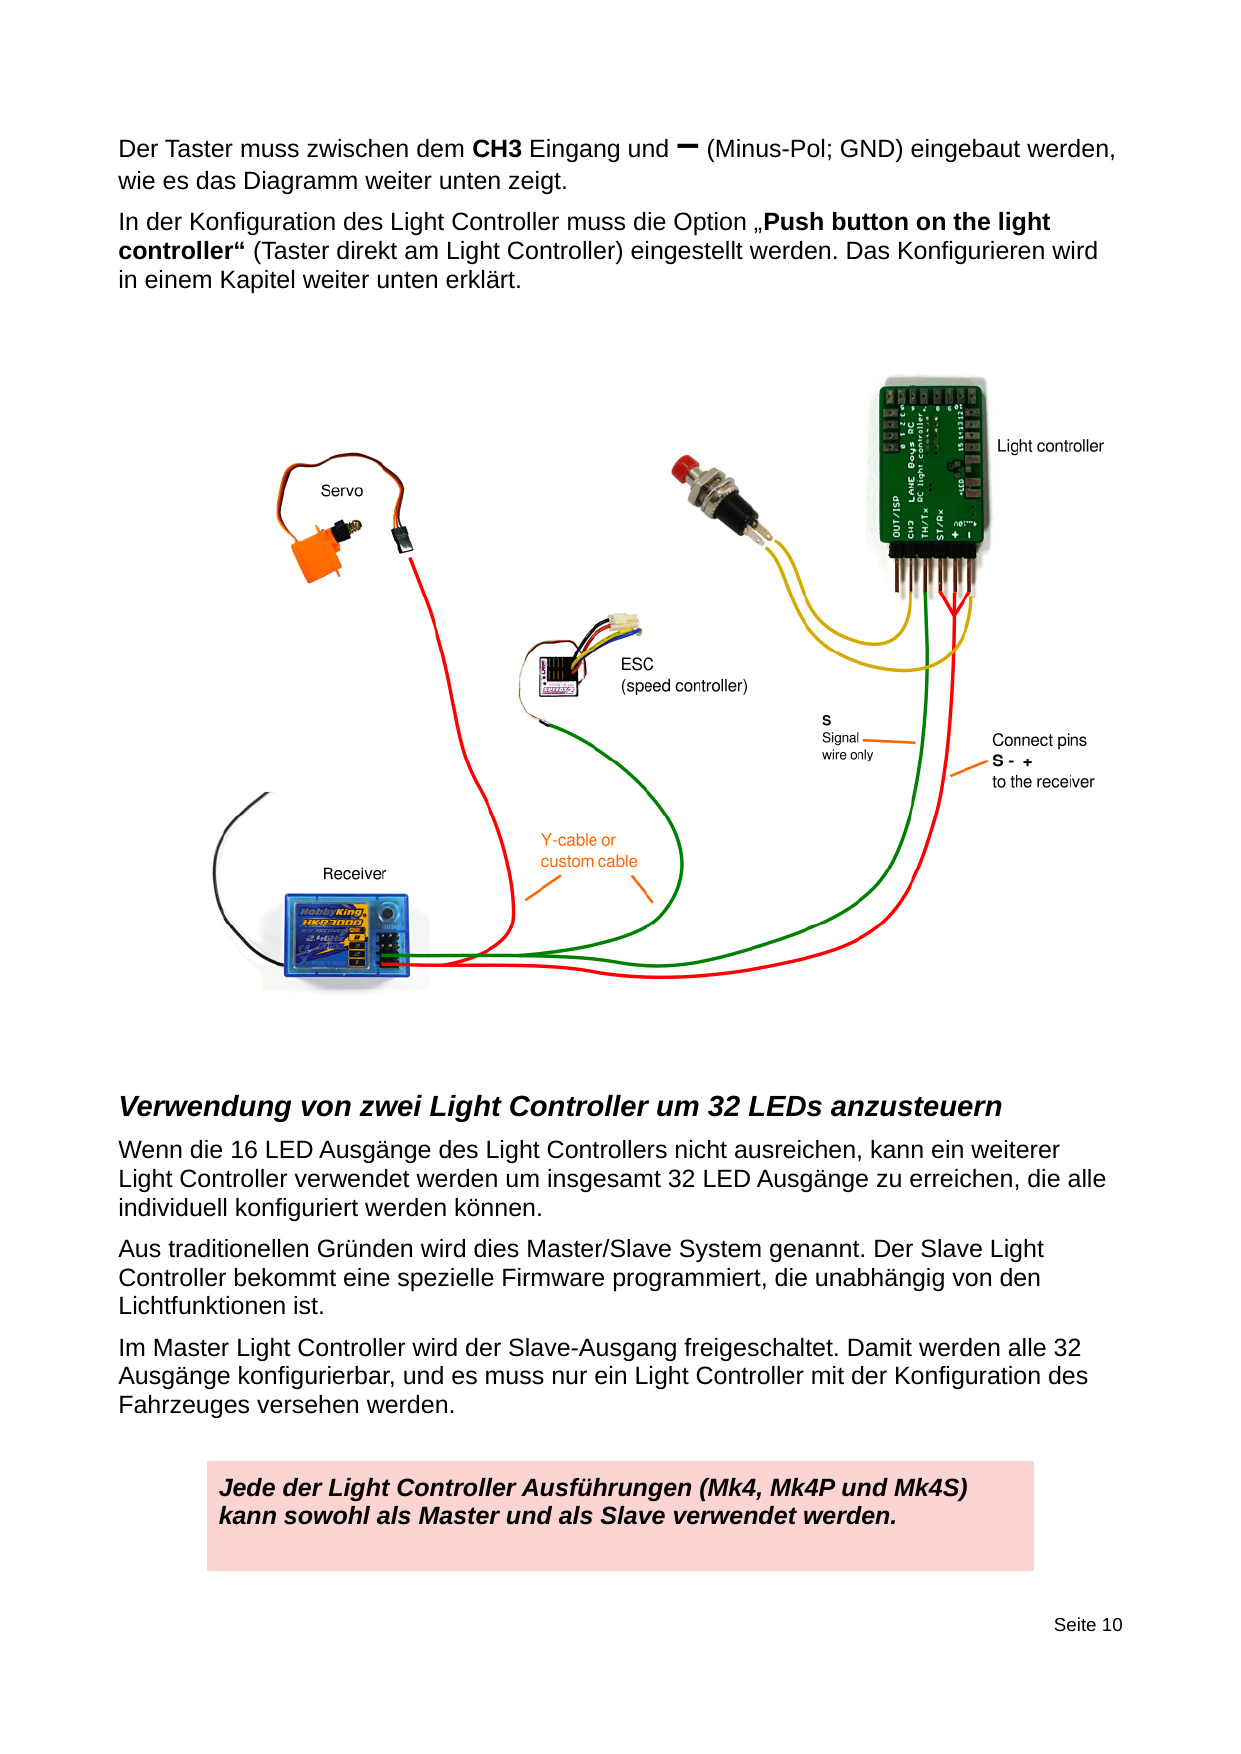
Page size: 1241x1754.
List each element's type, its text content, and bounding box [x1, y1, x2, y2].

text Aus traditionellen Gründen wird dies Master/Slave System genannt. Der Slave Light Controller bekommt eine spezielle Firmware programmiert, die unabhängig von den Lichtfunktionen ist. [118, 1234, 1122, 1320]
text Im Master Light Controller wird der Slave-Ausgang freigeschaltet. Damit werden alle 32 Ausgänge konfigurierbar, und es muss nur ein Light Controller mit der Konfiguration des Fahrzeuges versehen werden. [118, 1332, 1122, 1419]
picture [118, 323, 1123, 1034]
subtitle Verwendung von zwei Light Controller um 32 LEDs anzusteuern [118, 1089, 1122, 1122]
text Jede der Light Controller Ausführungen (Mk4, Mk4P und Mk4S) kann sowohl als Master und als Slave verwendet werden. [207, 1461, 1034, 1530]
text Wenn die 16 LED Ausgänge des Light Controllers nicht ausreichen, kann ein weiterer Light Controller verwendet werden um insgesamt 32 LED Ausgänge zu erreichen, die alle individuell konfiguriert werden können. [118, 1135, 1122, 1221]
text In der Konfiguration des Light Controller muss die Option „Push button on the light controller“ (Taster direkt am Light Controller) eingestellt werden. Das Konfigurieren wird in einem Kapitel weiter unten erklärt. [118, 207, 1122, 293]
text Der Taster muss zwischen dem CH3 Eingang und – (Minus-Pol; GND) eingebaut werden, wie es das Diagramm weiter unten zeigt. [118, 118, 1122, 195]
